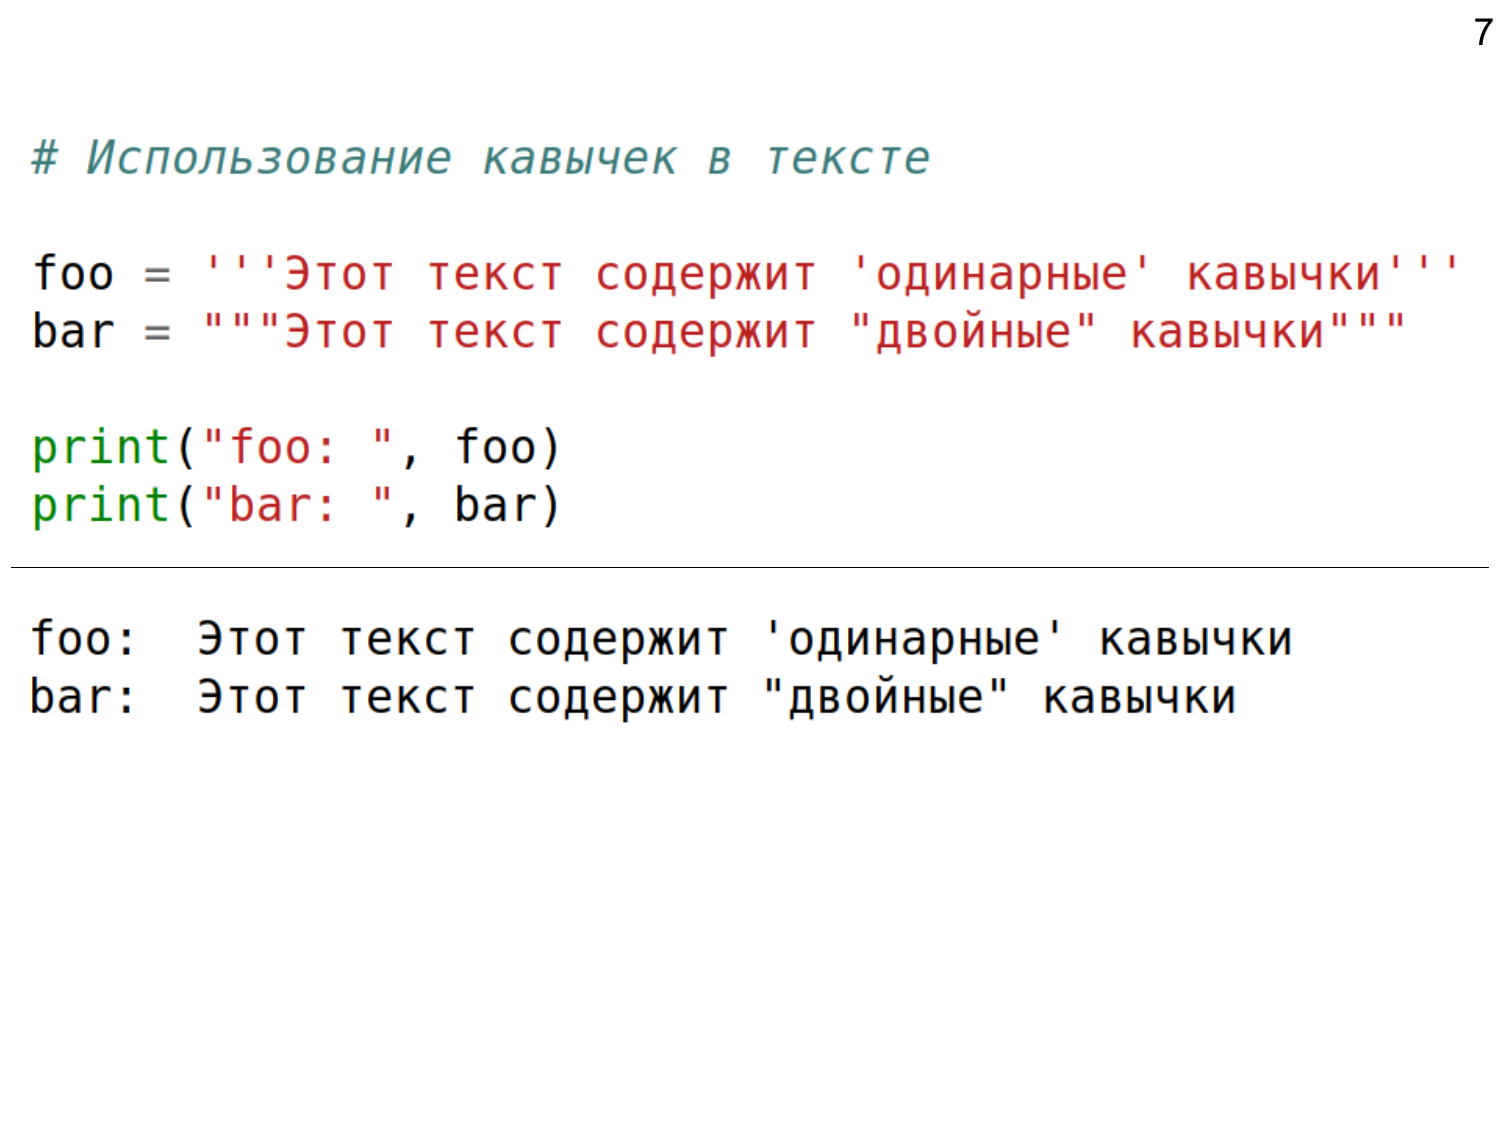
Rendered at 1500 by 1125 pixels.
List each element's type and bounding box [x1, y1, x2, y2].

picture [23, 124, 1471, 551]
picture [17, 603, 1305, 732]
